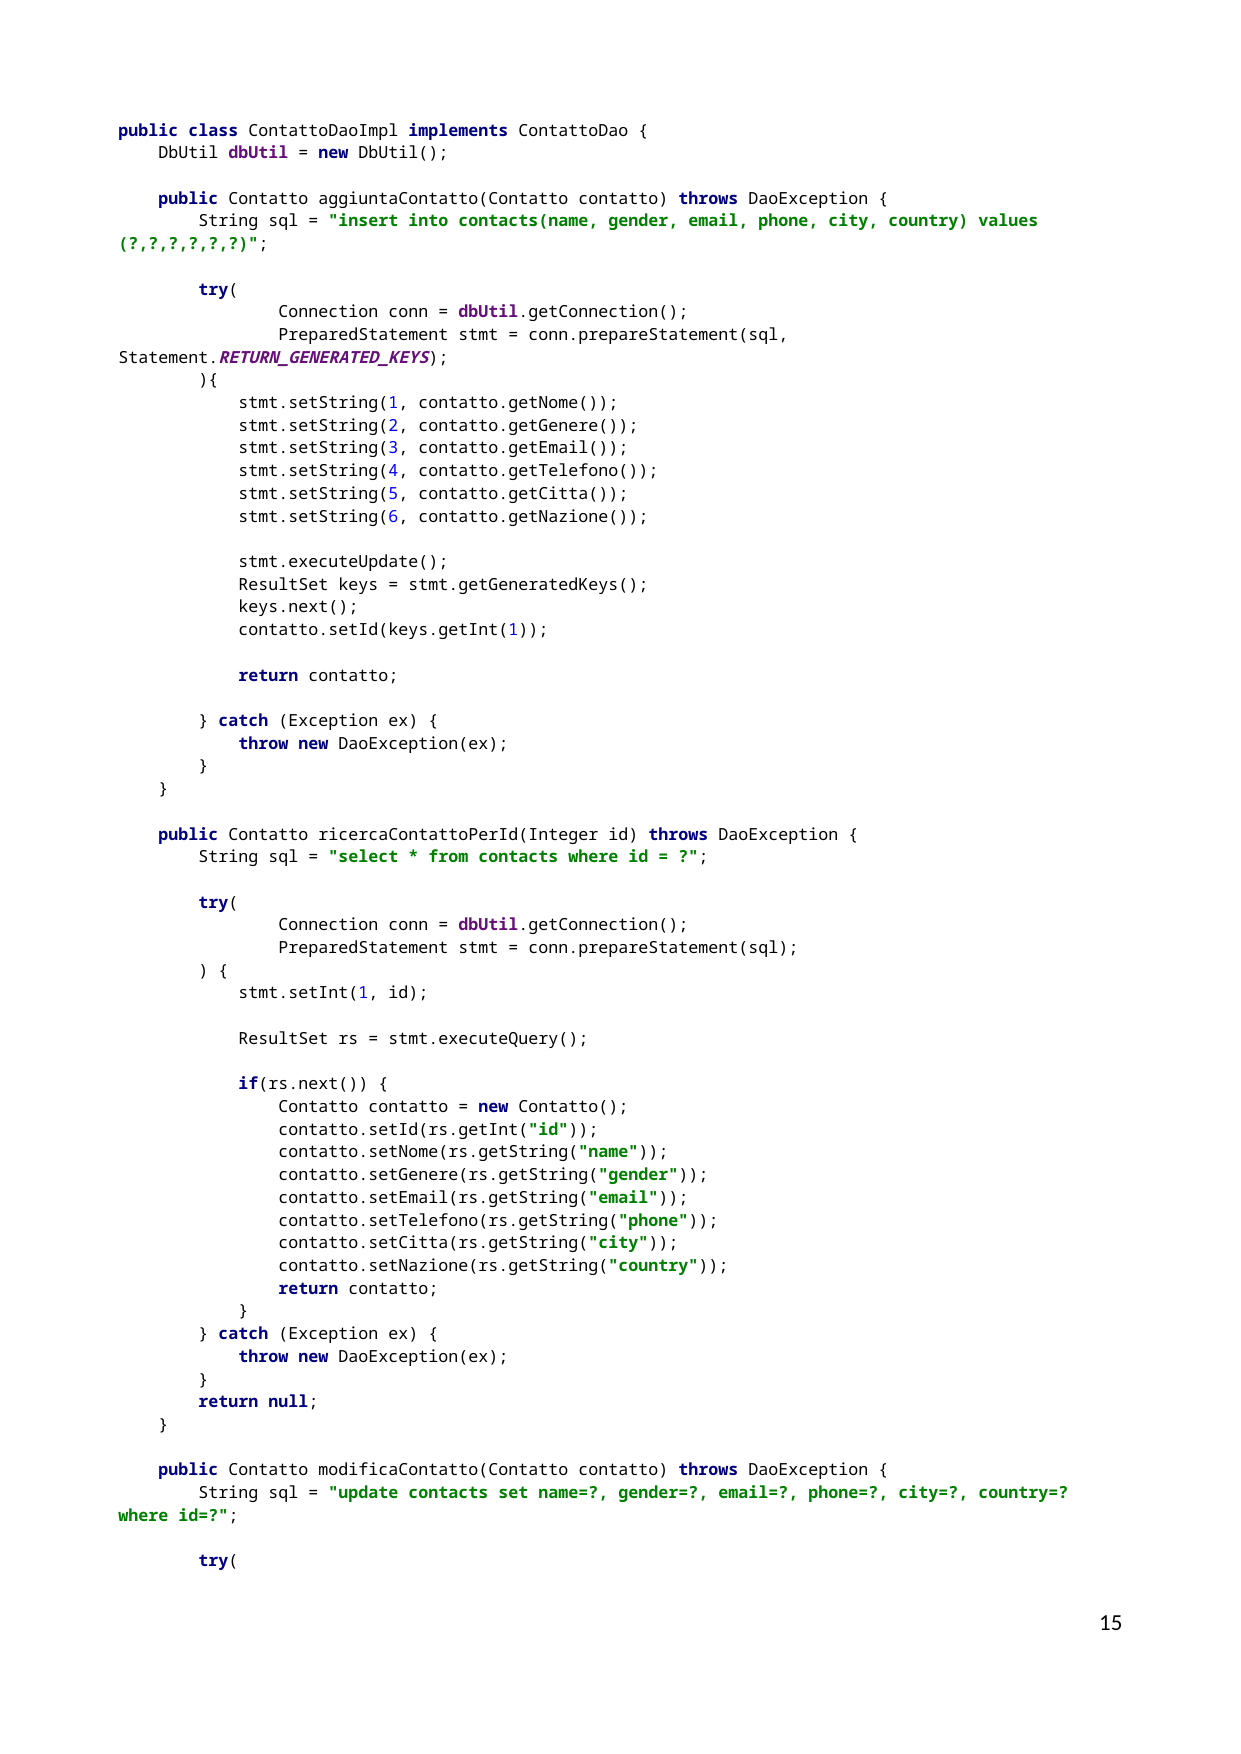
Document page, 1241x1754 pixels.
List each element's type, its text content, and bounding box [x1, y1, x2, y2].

text public class ContattoDaoImpl implements ContattoDao { DbUtil dbUtil = new DbUtil(); public Contatto aggiuntaContatto(Contatto contatto) throws DaoException { String sql = "insert into contacts(name, gender, email, phone, city, country) values (?,?,?,?,?,?)"; try( Connection conn = dbUtil.getConnection(); PreparedStatement stmt = conn.prepareStatement(sql, Statement.RETURN_GENERATED_KEYS); ){ stmt.setString(1, contatto.getNome()); stmt.setString(2, contatto.getGenere()); stmt.setString(3, contatto.getEmail()); stmt.setString(4, contatto.getTelefono()); stmt.setString(5, contatto.getCitta()); stmt.setString(6, contatto.getNazione()); stmt.executeUpdate(); ResultSet keys = stmt.getGeneratedKeys(); keys.next(); contatto.setId(keys.getInt(1)); return contatto; } catch (Exception ex) { throw new DaoException(ex); } } public Contatto ricercaContattoPerId(Integer id) throws DaoException { String sql = "select * from contacts where id = ?"; try( Connection conn = dbUtil.getConnection(); PreparedStatement stmt = conn.prepareStatement(sql); ) { stmt.setInt(1, id); ResultSet rs = stmt.executeQuery(); if(rs.next()) { Contatto contatto = new Contatto(); contatto.setId(rs.getInt("id")); contatto.setNome(rs.getString("name")); contatto.setGenere(rs.getString("gender")); contatto.setEmail(rs.getString("email")); contatto.setTelefono(rs.getString("phone")); contatto.setCitta(rs.getString("city")); contatto.setNazione(rs.getString("country")); return contatto; } } catch (Exception ex) { throw new DaoException(ex); } return null; } public Contatto modificaContatto(Contatto contatto) throws DaoException { String sql = "update contacts set name=?, gender=?, email=?, phone=?, city=?, country=? where id=?"; try( [118, 118, 1122, 1571]
